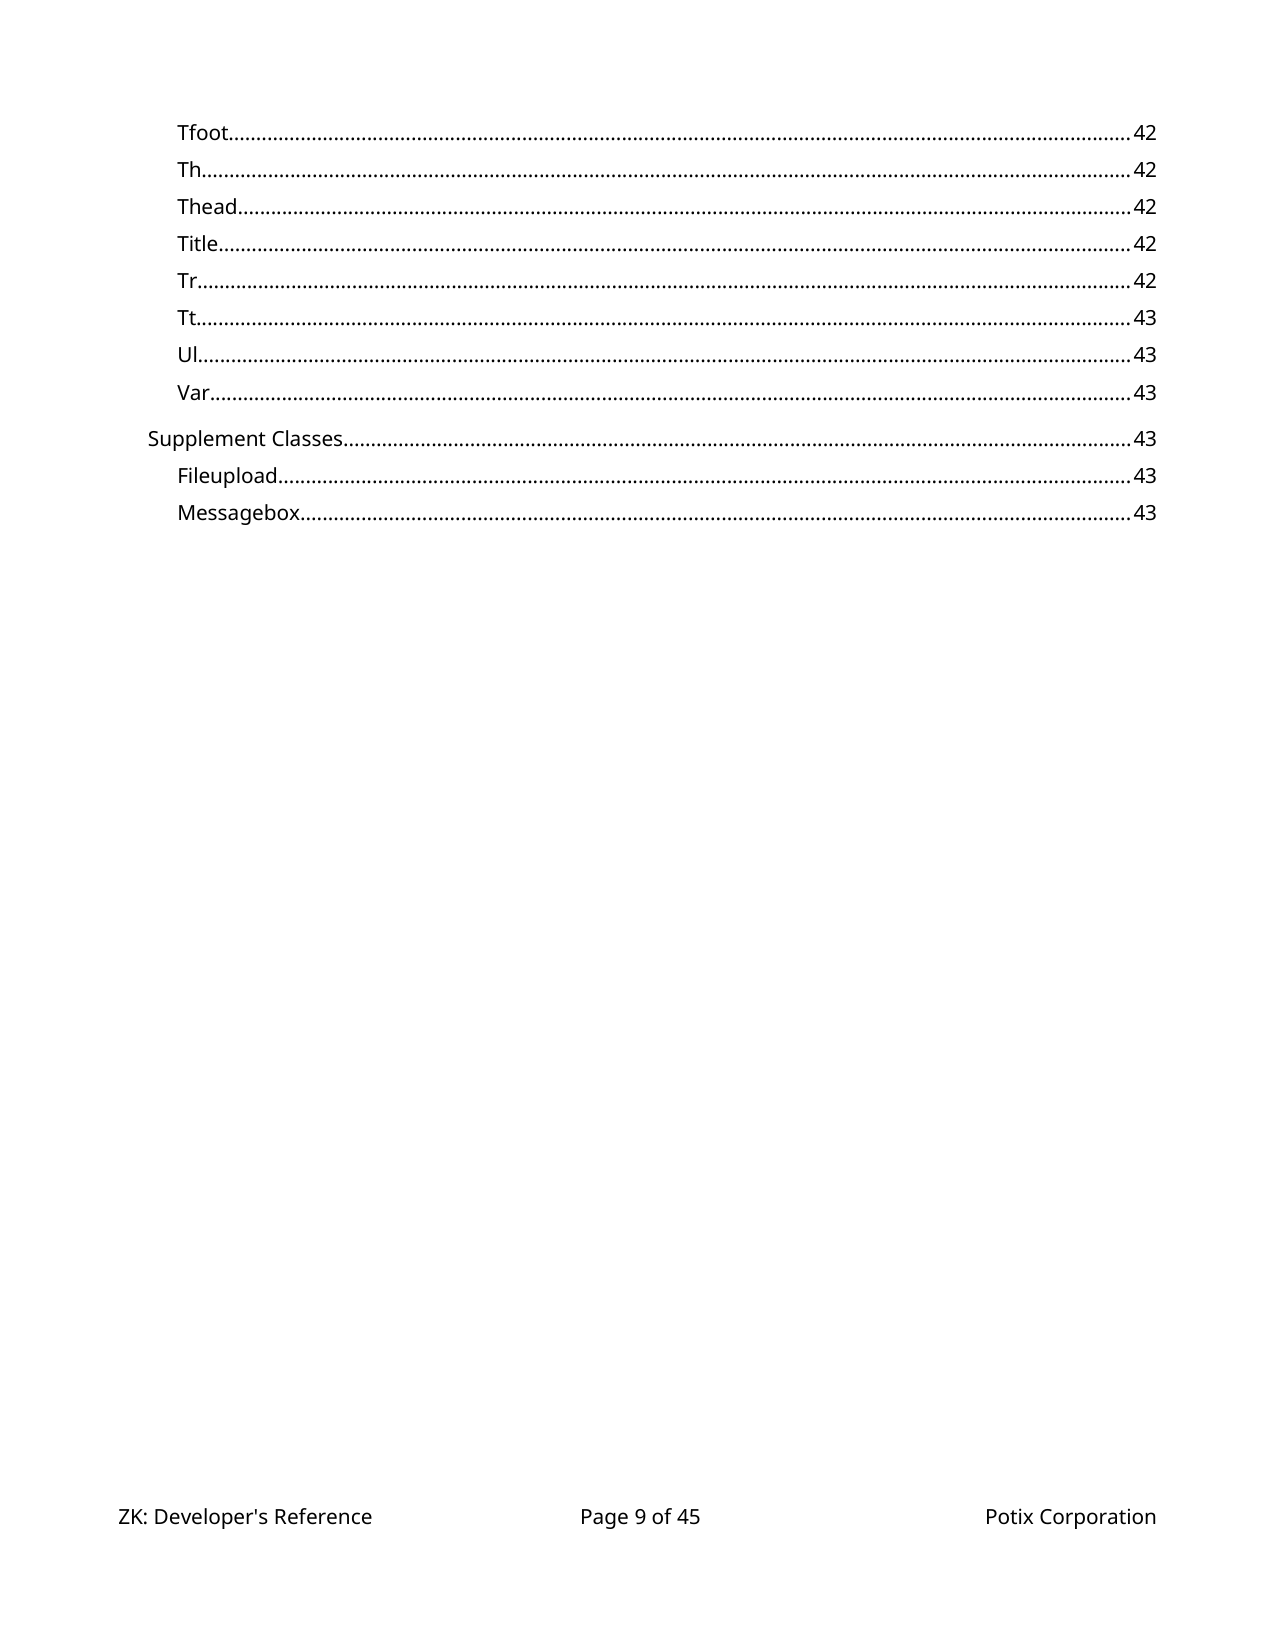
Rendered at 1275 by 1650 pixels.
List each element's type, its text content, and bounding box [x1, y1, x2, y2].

text Thead 42 [177, 192, 1157, 221]
text Var 43 [177, 378, 1157, 406]
text Tfoot 42 [177, 118, 1157, 146]
text Fileupload 43 [177, 461, 1157, 489]
text Th 42 [177, 155, 1157, 183]
text Title 42 [177, 229, 1157, 258]
text Supplement Classes 43 [148, 424, 1157, 452]
text Tt 43 [177, 303, 1157, 332]
text Tr 42 [177, 266, 1157, 295]
text Ul 43 [177, 341, 1157, 369]
text Messagebox 43 [177, 498, 1157, 526]
